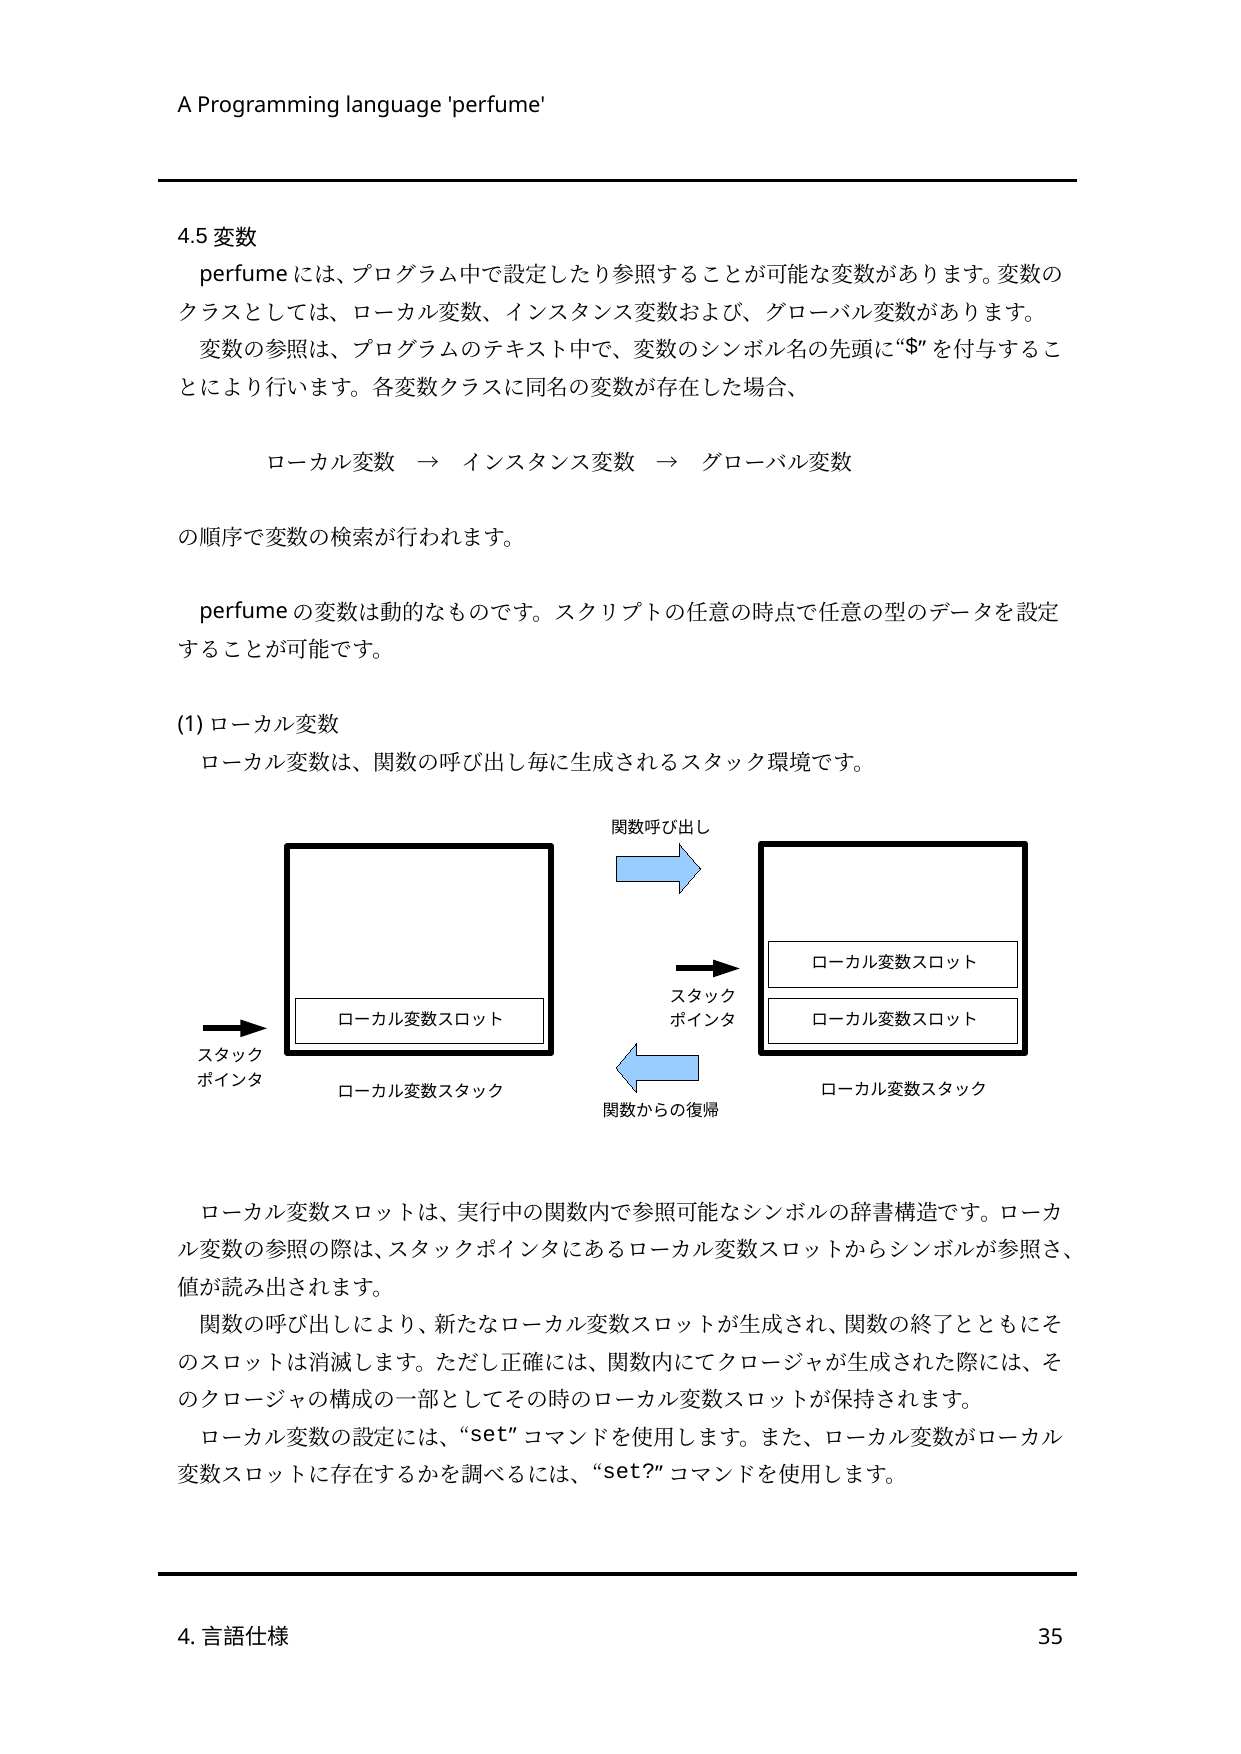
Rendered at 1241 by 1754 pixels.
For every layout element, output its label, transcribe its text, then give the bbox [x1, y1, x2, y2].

text 変数の参照は、プログラムのテキスト中で、変数のシンボル名の先頭に“$” を付与することにより行います。各変数クラスに同名の変数が存在した場合、 [177, 329, 1063, 404]
text ローカル変数スロットは、実行中の関数内で参照可能なシンボルの辞書構造です。ローカル変数の参照の際は、スタックポインタにあるローカル変数スロットからシンボルが参照さ、値が読み出されます。 [177, 1192, 1063, 1304]
subtitle 4.5 変数 [177, 217, 1063, 254]
text の順序で変数の検索が行われます。 [177, 517, 1063, 554]
text (1) ローカル変数 [177, 704, 1063, 742]
text ローカル変数 → インスタンス変数 → グローバル変数 [177, 442, 1063, 479]
text ローカル変数の設定には、“set” コマンドを使用します。また、ローカル変数がローカル変数スロットに存在するかを調べるには、“set?” コマンドを使用します。 [177, 1417, 1063, 1492]
text perfumeの変数は動的なものです。スクリプトの任意の時点で任意の型のデータを設定することが可能です。 [177, 592, 1063, 667]
text 関数の呼び出しにより、新たなローカル変数スロットが生成され、関数の終了とともにそのスロットは消滅します。ただし正確には、関数内にてクロージャが生成された際には、そのクロージャの構成の一部としてその時のローカル変数スロットが保持されます。 [177, 1304, 1063, 1417]
text ローカル変数は、関数の呼び出し毎に生成されるスタック環境です。 [177, 742, 1063, 779]
text perfumeには、プログラム中で設定したり参照することが可能な変数があります。変数のクラスとしては、ローカル変数、インスタンス変数および、グローバル変数があります。 [177, 254, 1063, 329]
